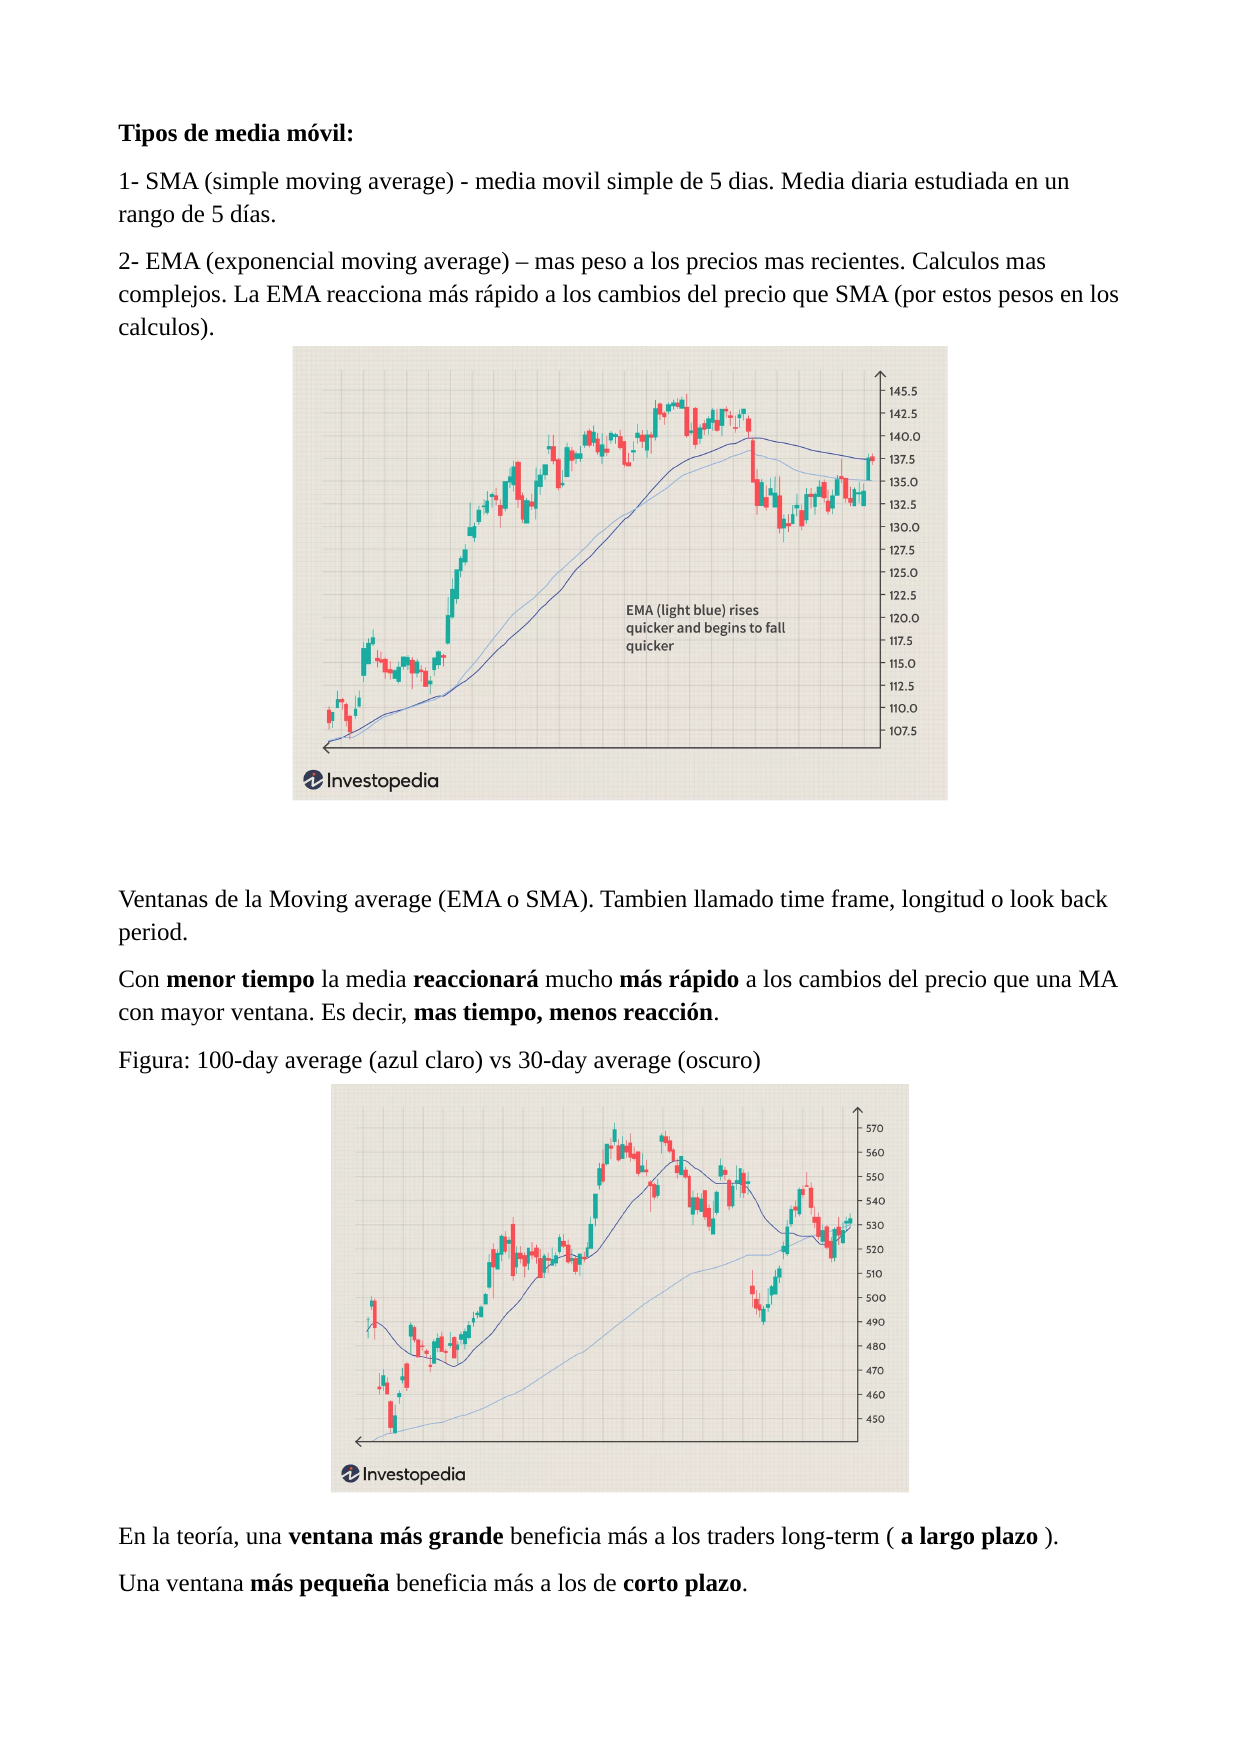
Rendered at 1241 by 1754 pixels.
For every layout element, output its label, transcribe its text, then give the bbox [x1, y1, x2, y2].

text Ventanas de la Moving average (EMA o SMA). Tambien llamado time frame, longitud o look back period. [118, 884, 1122, 945]
text En la teoría, una ventana más grande beneficia más a los traders long-term ( a largo plazo ). [118, 1521, 1122, 1550]
text Una ventana más pequeña beneficia más a los de corto plazo. [118, 1568, 1122, 1597]
text Tipos de media móvil: [118, 118, 1122, 147]
picture [292, 346, 948, 801]
text Con menor tiempo la media reaccionará mucho más rápido a los cambios del precio que una MA con mayor ventana. Es decir, mas tiempo, menos reacción. [118, 964, 1122, 1026]
picture [331, 1084, 910, 1493]
text 2- EMA (exponencial moving average) – mas peso a los precios mas recientes. Calculos mas complejos. La EMA reacciona más rápido a los cambios del precio que SMA (por estos pesos en los calculos). [118, 246, 1122, 341]
text 1- SMA (simple moving average) - media movil simple de 5 dias. Media diaria estudiada en un rango de 5 días. [118, 166, 1122, 227]
text Figura: 100-day average (azul claro) vs 30-day average (oscuro) [118, 1045, 1122, 1074]
